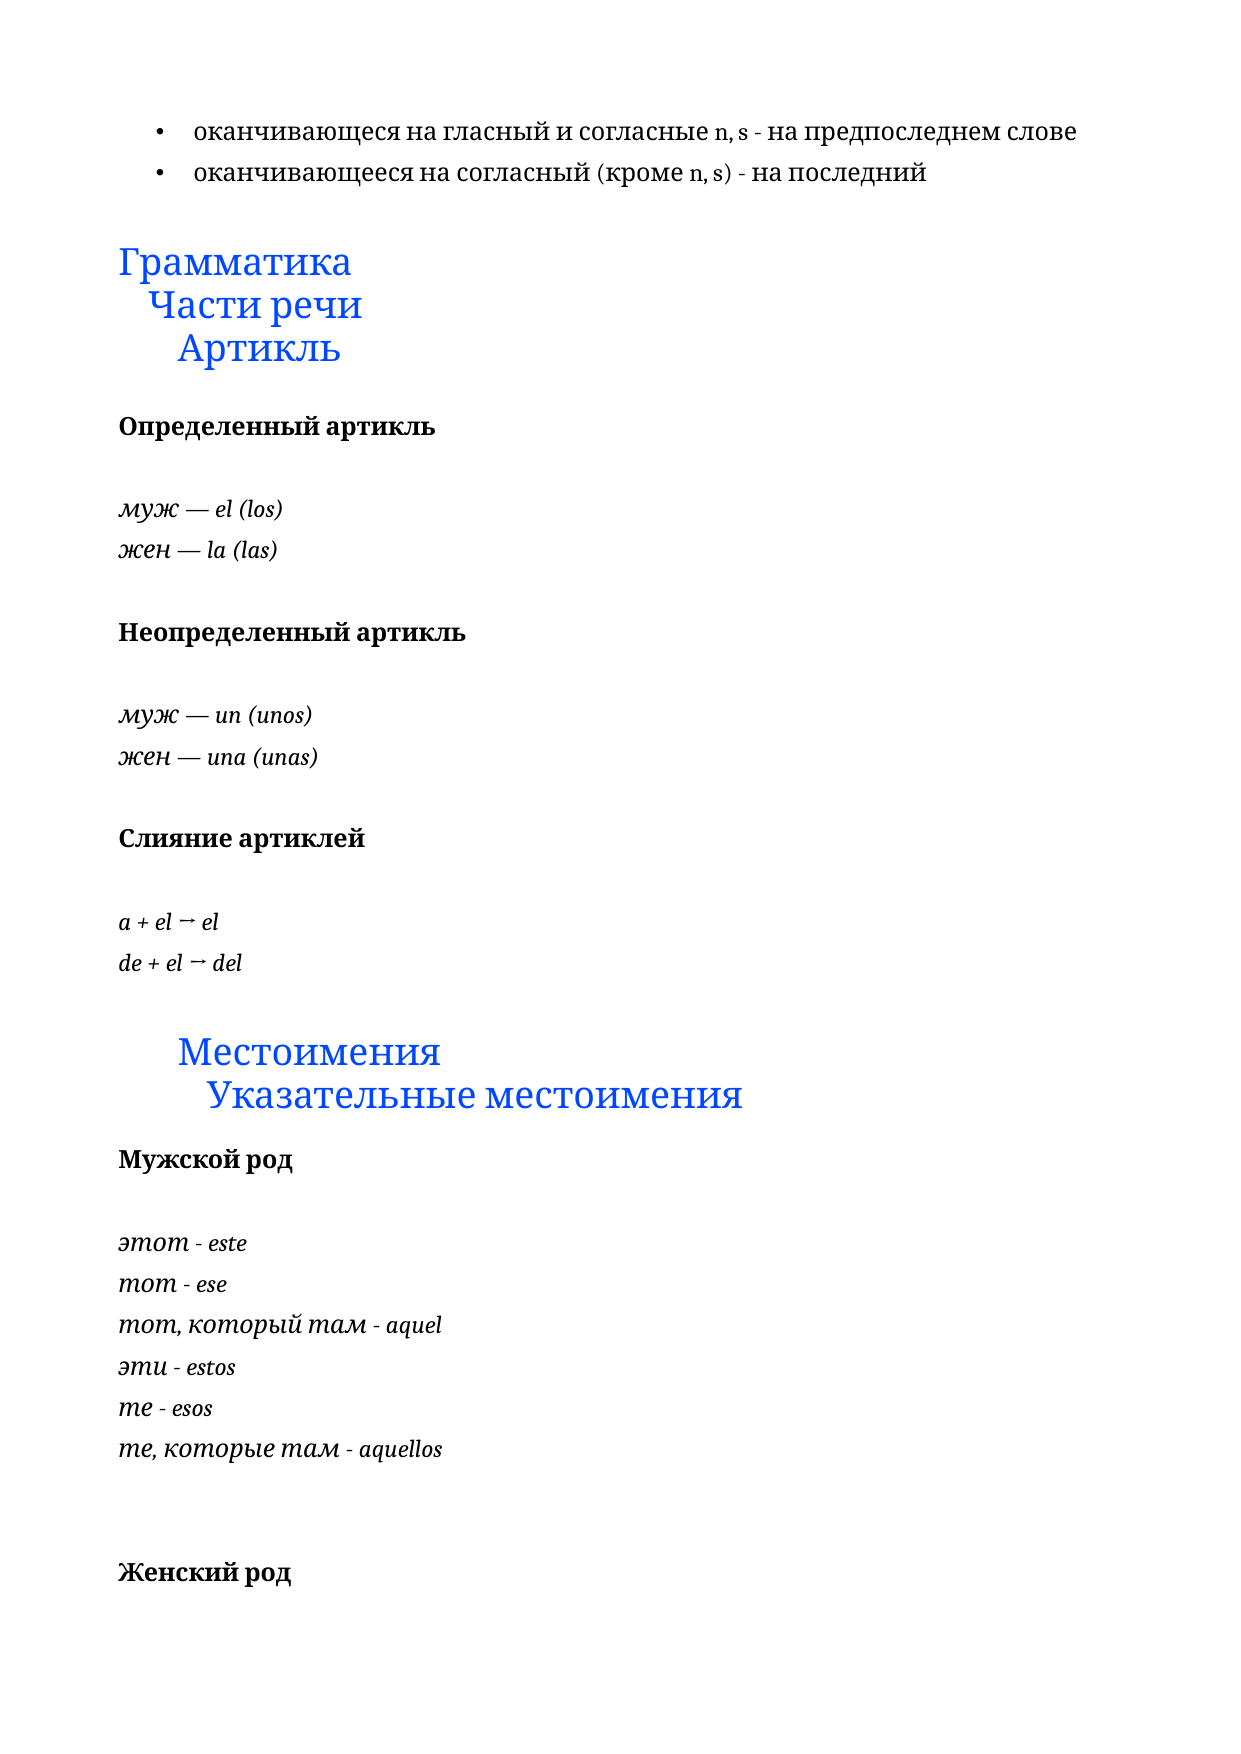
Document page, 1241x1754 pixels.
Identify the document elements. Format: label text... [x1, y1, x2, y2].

text Женский род [118, 1559, 1122, 1587]
text Указательные местоимения [207, 1074, 1122, 1117]
text Определенный артикль [118, 412, 1122, 441]
text Местоимения [177, 1031, 1122, 1074]
list оканчивающееся на согласный (кроме n, s) - на последний [156, 159, 1122, 188]
text те - esos [118, 1394, 1122, 1422]
text этот - este [118, 1229, 1122, 1257]
list оканчивающеся на гласный и согласные n, s - на предпоследнем слове [156, 118, 1122, 147]
text Неопределенный артикль [118, 619, 1122, 647]
text Слияние артиклей [118, 825, 1122, 854]
text жен — la (las) [118, 536, 1122, 565]
text тот - ese [118, 1270, 1122, 1299]
text тот, который там - aquel [118, 1311, 1122, 1340]
text жен — una (unas) [118, 742, 1122, 771]
text Мужской род [118, 1146, 1122, 1175]
text Грамматика [118, 242, 1122, 285]
text муж — el (los) [118, 495, 1122, 524]
text муж — un (unos) [118, 701, 1122, 730]
text те, которые там - aquellos [118, 1435, 1122, 1464]
text a + el → el [118, 907, 1122, 936]
text Артикль [177, 328, 1122, 371]
text Части речи [148, 285, 1122, 328]
text эти - estos [118, 1352, 1122, 1381]
text de + el → del [118, 949, 1122, 977]
